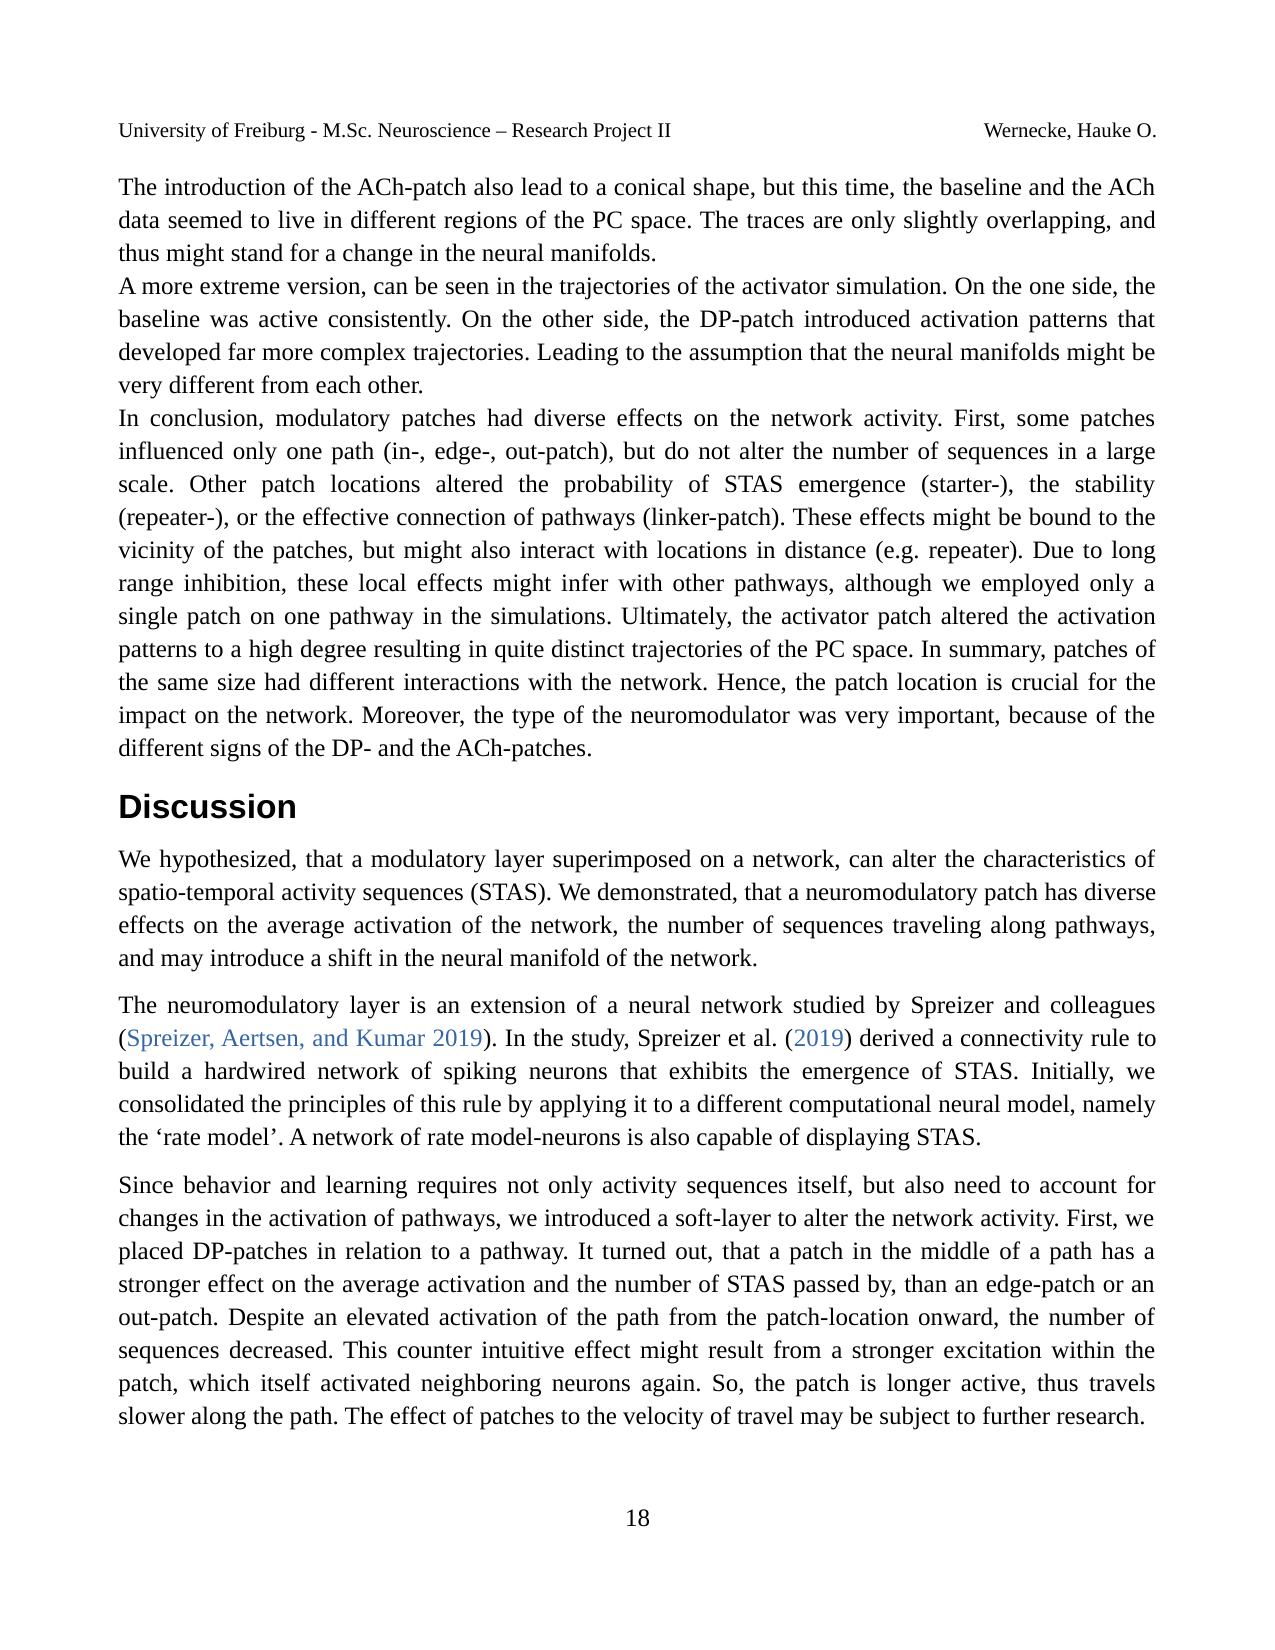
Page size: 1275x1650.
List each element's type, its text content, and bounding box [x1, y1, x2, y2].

text In conclusion, modulatory patches had diverse effects on the network activity. First, some patches influenced only one path (in-, edge-, out-patch), but do not alter the number of sequences in a large scale. Other patch locations altered the probability of STAS emergence (starter-), the stability (repeater-), or the effective connection of pathways (linker-patch). These effects might be bound to the vicinity of the patches, but might also interact with locations in distance (e.g. repeater). Due to long range inhibition, these local effects might infer with other pathways, although we employed only a single patch on one pathway in the simulations. Ultimately, the activator patch altered the activation patterns to a high degree resulting in quite distinct trajectories of the PC space. In summary, patches of the same size had different interactions with the network. Hence, the patch location is crucial for the impact on the network. Moreover, the type of the neuromodulator was very important, because of the different signs of the DP- and the ACh-patches. [118, 403, 1157, 762]
text We hypothesized, that a modulatory layer superimposed on a network, can alter the characteristics of spatio-temporal activity sequences (STAS). We demonstrated, that a neuromodulatory patch has diverse effects on the average activation of the network, the number of sequences traveling along pathways, and may introduce a shift in the neural manifold of the network. [118, 844, 1157, 972]
text The introduction of the ACh-patch also lead to a conical shape, but this time, the baseline and the ACh data seemed to live in different regions of the PC space. The traces are only slightly overlapping, and thus might stand for a change in the neural manifolds. [118, 172, 1157, 266]
text Since behavior and learning requires not only activity sequences itself, but also need to account for changes in the activation of pathways, we introduced a soft-layer to alter the network activity. First, we placed DP-patches in relation to a pathway. It turned out, that a patch in the middle of a path has a stronger effect on the average activation and the number of STAS passed by, than an edge-patch or an out-patch. Despite an elevated activation of the path from the patch-location onward, the number of sequences decreased. This counter intuitive effect might result from a stronger excitation within the patch, which itself activated neighboring neurons again. So, the patch is longer active, thus travels slower along the path. The effect of patches to the velocity of travel may be subject to further research. [118, 1170, 1157, 1430]
text A more extreme version, can be seen in the trajectories of the activator simulation. On the one side, the baseline was active consistently. On the other side, the DP-patch introduced activation patterns that developed far more complex trajectories. Leading to the assumption that the neural manifolds might be very different from each other. [118, 271, 1157, 398]
text The neuromodulatory layer is an extension of a neural network studied by Spreizer and colleagues (Spreizer, Aertsen, and Kumar 2019). In the study, Spreizer et al. (2019) derived a connectivity rule to build a hardwired network of spiking neurons that exhibits the emergence of STAS. Initially, we consolidated the principles of this rule by applying it to a different computational neural model, namely the ‘rate model’. A network of rate model-neurons is also capable of displaying STAS. [118, 990, 1157, 1151]
subtitle Discussion [118, 787, 1157, 826]
